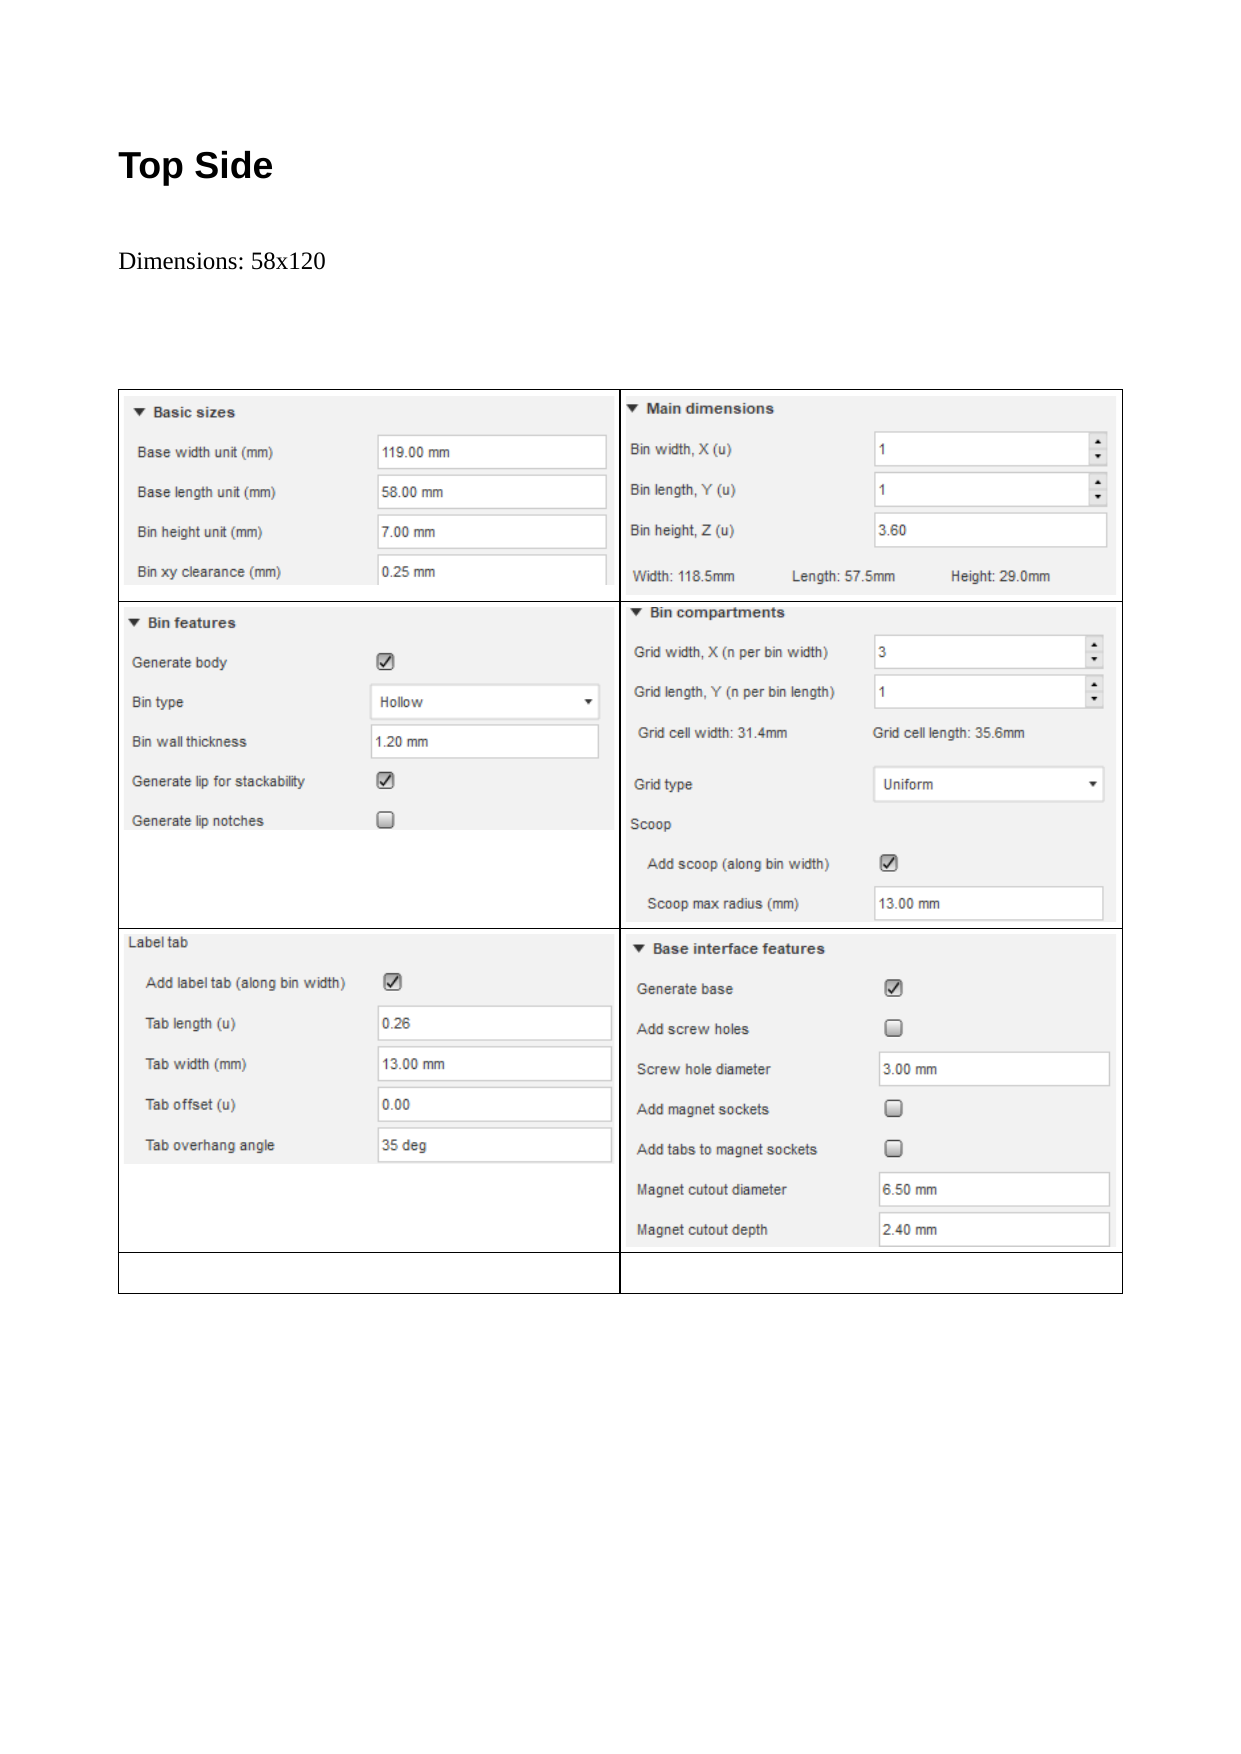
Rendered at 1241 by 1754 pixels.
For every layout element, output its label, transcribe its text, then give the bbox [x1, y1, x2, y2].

picture [123, 396, 615, 585]
table_cell [119, 602, 619, 928]
table_cell [621, 929, 1122, 1252]
text Dimensions: 58x120 [118, 246, 1122, 275]
picture [123, 607, 615, 830]
table_cell [621, 602, 1122, 928]
table_cell [621, 1253, 1122, 1293]
subtitle Top Side [118, 143, 1122, 186]
table_cell [119, 929, 619, 1252]
table_cell [119, 1253, 619, 1293]
picture [625, 934, 1117, 1247]
picture [123, 934, 615, 1164]
picture [625, 607, 1117, 922]
table_header [621, 390, 1122, 601]
picture [625, 396, 1117, 595]
table_header [119, 390, 619, 601]
